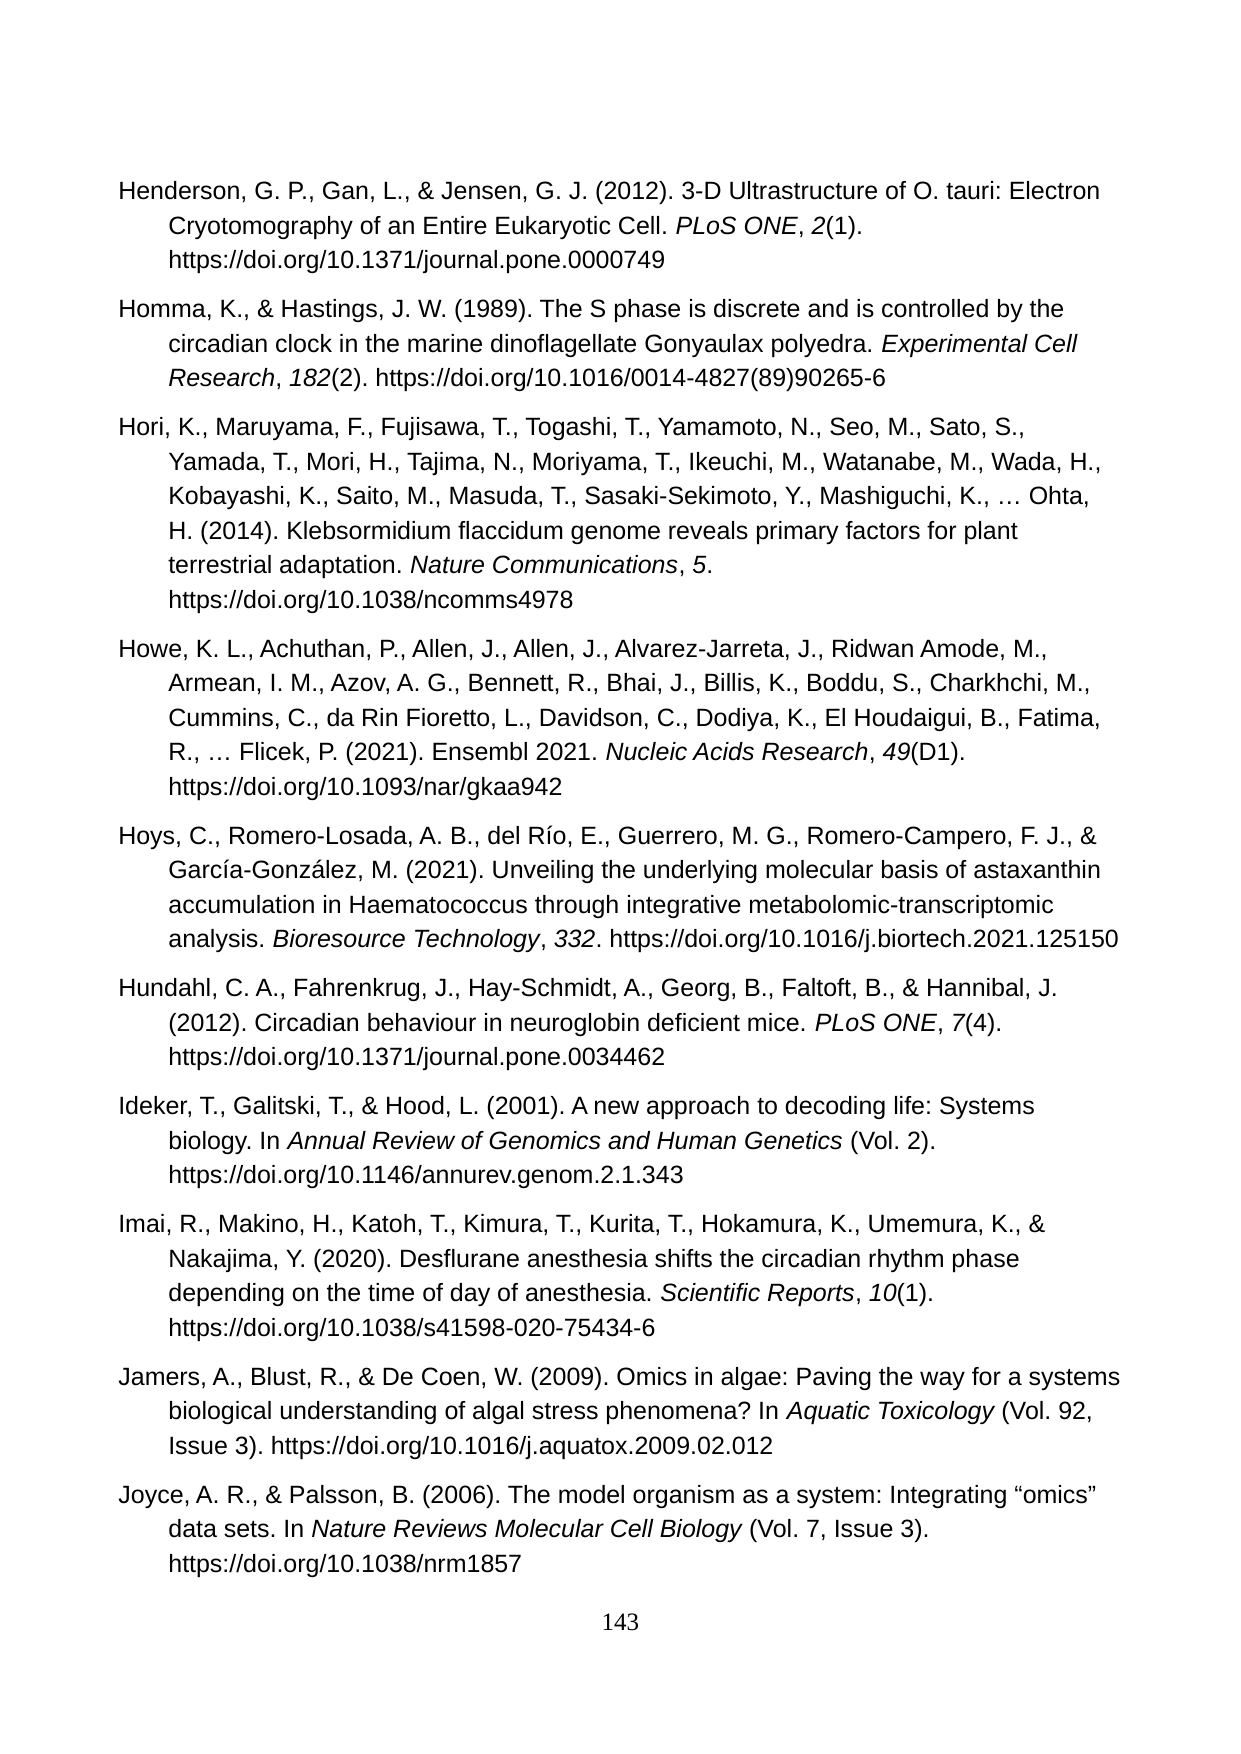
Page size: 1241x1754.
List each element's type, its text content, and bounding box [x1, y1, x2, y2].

text Hoys, C., Romero-Losada, A. B., del Río, E., Guerrero, M. G., Romero-Campero, F. J., & García-González, M. (2021). Unveiling the underlying molecular basis of astaxanthin accumulation in Haematococcus through integrative metabolomic-transcriptomic analysis. Bioresource Technology, 332. https://doi.org/10.1016/j.biortech.2021.125150 [118, 821, 1122, 953]
text Hundahl, C. A., Fahrenkrug, J., Hay-Schmidt, A., Georg, B., Faltoft, B., & Hannibal, J. (2012). Circadian behaviour in neuroglobin deficient mice. PLoS ONE, 7(4). https://doi.org/10.1371/journal.pone.0034462 [118, 973, 1122, 1071]
text Hori, K., Maruyama, F., Fujisawa, T., Togashi, T., Yamamoto, N., Seo, M., Sato, S., Yamada, T., Mori, H., Tajima, N., Moriyama, T., Ikeuchi, M., Watanabe, M., Wada, H., Kobayashi, K., Saito, M., Masuda, T., Sasaki-Sekimoto, Y., Mashiguchi, K., … Ohta, H. (2014). Klebsormidium flaccidum genome reveals primary factors for plant terrestrial adaptation. Nature Communications, 5. https://doi.org/10.1038/ncomms4978 [118, 412, 1122, 613]
text Jamers, A., Blust, R., & De Coen, W. (2009). Omics in algae: Paving the way for a systems biological understanding of algal stress phenomena? In Aquatic Toxicology (Vol. 92, Issue 3). https://doi.org/10.1016/j.aquatox.2009.02.012 [118, 1362, 1122, 1459]
text Henderson, G. P., Gan, L., & Jensen, G. J. (2012). 3-D Ultrastructure of O. tauri: Electron Cryotomography of an Entire Eukaryotic Cell. PLoS ONE, 2(1). https://doi.org/10.1371/journal.pone.0000749 [118, 176, 1122, 274]
text Howe, K. L., Achuthan, P., Allen, J., Allen, J., Alvarez-Jarreta, J., Ridwan Amode, M., Armean, I. M., Azov, A. G., Bennett, R., Bhai, J., Billis, K., Boddu, S., Charkhchi, M., Cummins, C., da Rin Fioretto, L., Davidson, C., Dodiya, K., El Houdaigui, B., Fatima, R., … Flicek, P. (2021). Ensembl 2021. Nucleic Acids Research, 49(D1). https://doi.org/10.1093/nar/gkaa942 [118, 634, 1122, 801]
text Homma, K., & Hastings, J. W. (1989). The S phase is discrete and is controlled by the circadian clock in the marine dinoflagellate Gonyaulax polyedra. Experimental Cell Research, 182(2). https://doi.org/10.1016/0014-4827(89)90265-6 [118, 294, 1122, 392]
text Ideker, T., Galitski, T., & Hood, L. (2001). A new approach to decoding life: Systems biology. In Annual Review of Genomics and Human Genetics (Vol. 2). https://doi.org/10.1146/annurev.genom.2.1.343 [118, 1091, 1122, 1189]
text Joyce, A. R., & Palsson, B. (2006). The model organism as a system: Integrating “omics” data sets. In Nature Reviews Molecular Cell Biology (Vol. 7, Issue 3). https://doi.org/10.1038/nrm1857 [118, 1480, 1122, 1578]
text Imai, R., Makino, H., Katoh, T., Kimura, T., Kurita, T., Hokamura, K., Umemura, K., & Nakajima, Y. (2020). Desflurane anesthesia shifts the circadian rhythm phase depending on the time of day of anesthesia. Scientific Reports, 10(1). https://doi.org/10.1038/s41598-020-75434-6 [118, 1209, 1122, 1342]
